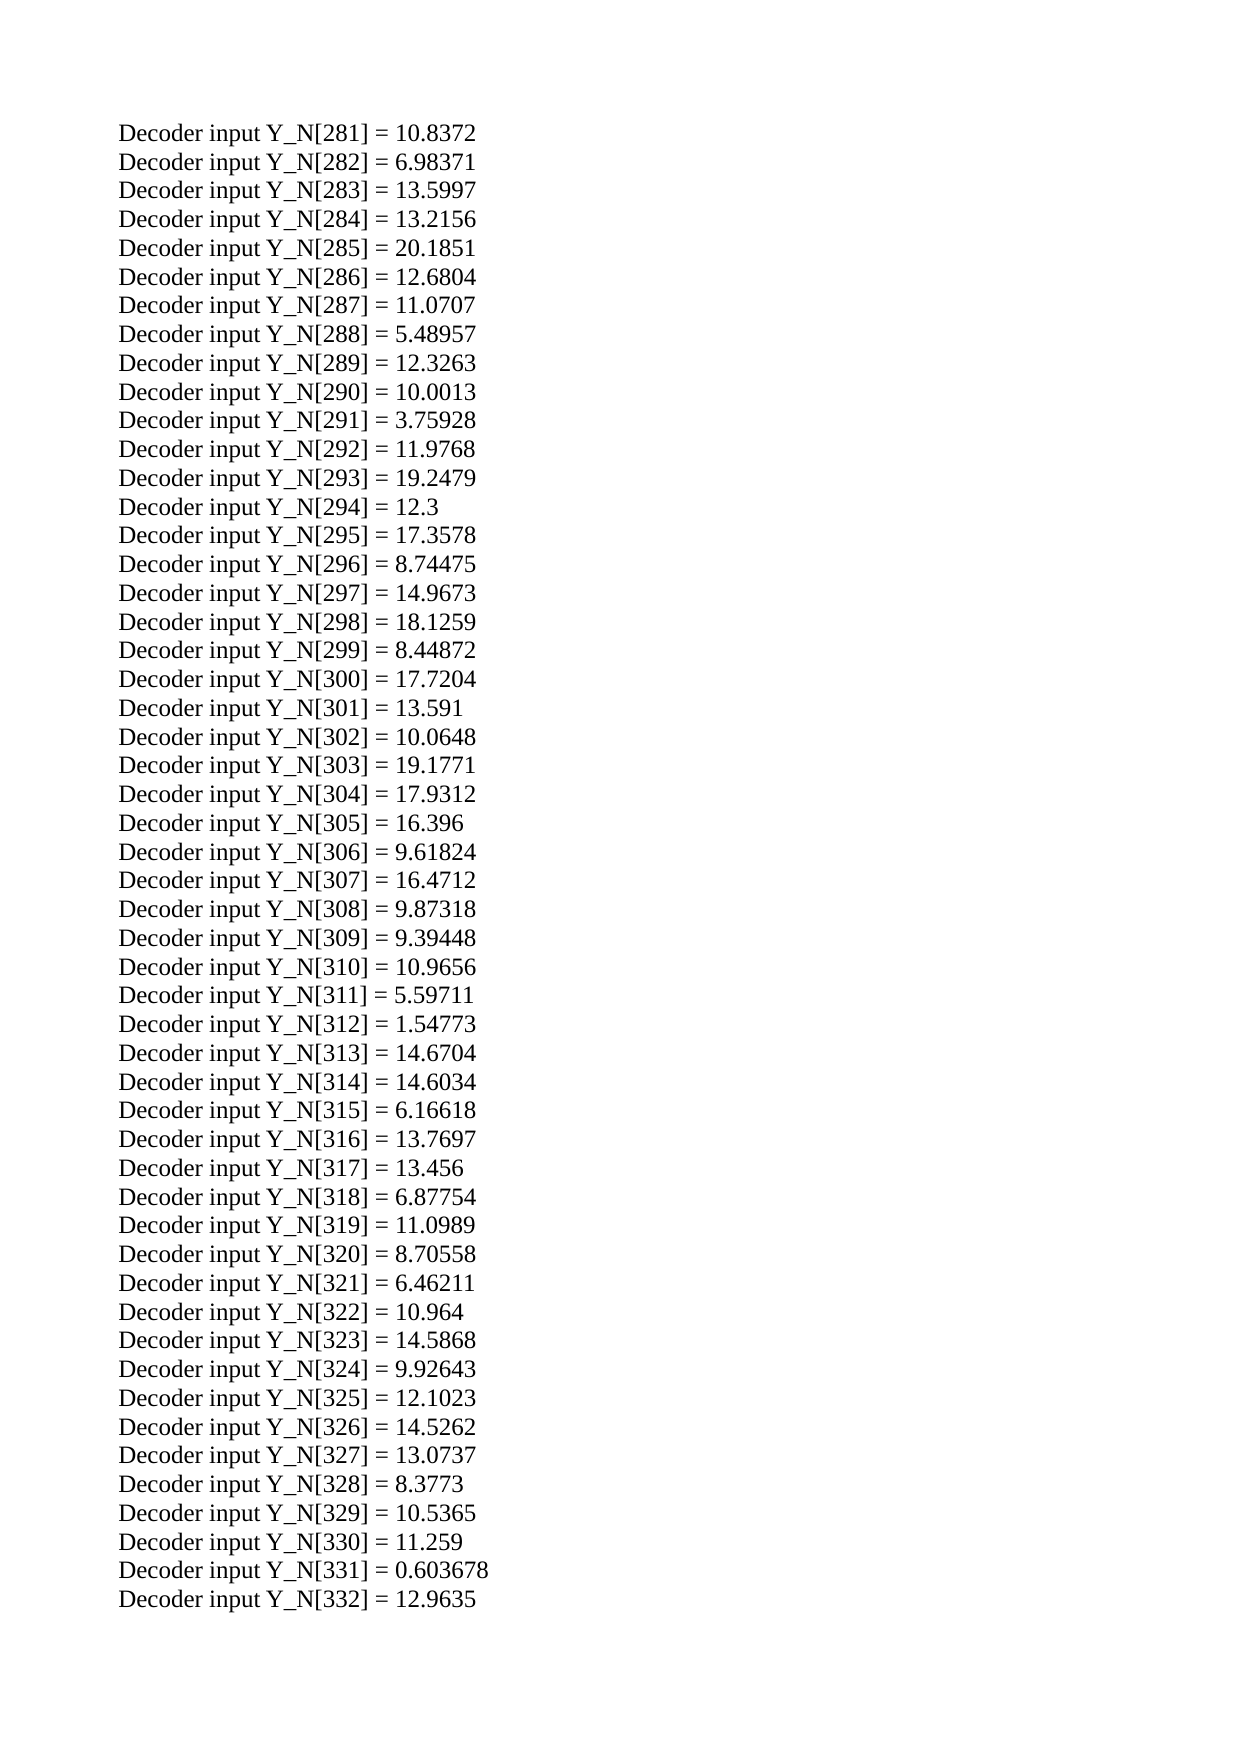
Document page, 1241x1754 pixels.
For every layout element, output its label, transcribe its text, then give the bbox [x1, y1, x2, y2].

text Decoder input Y_N[306] = 9.61824 [118, 837, 1122, 866]
text Decoder input Y_N[315] = 6.16618 [118, 1096, 1122, 1124]
text Decoder input Y_N[319] = 11.0989 [118, 1211, 1122, 1239]
text Decoder input Y_N[316] = 13.7697 [118, 1124, 1122, 1153]
text Decoder input Y_N[309] = 9.39448 [118, 923, 1122, 952]
text Decoder input Y_N[322] = 10.964 [118, 1297, 1122, 1326]
text Decoder input Y_N[283] = 13.5997 [118, 176, 1122, 204]
text Decoder input Y_N[285] = 20.1851 [118, 233, 1122, 262]
text Decoder input Y_N[330] = 11.259 [118, 1527, 1122, 1556]
text Decoder input Y_N[325] = 12.1023 [118, 1383, 1122, 1412]
text Decoder input Y_N[292] = 11.9768 [118, 434, 1122, 463]
text Decoder input Y_N[293] = 19.2479 [118, 463, 1122, 492]
text Decoder input Y_N[290] = 10.0013 [118, 377, 1122, 406]
text Decoder input Y_N[307] = 16.4712 [118, 866, 1122, 894]
text Decoder input Y_N[300] = 17.7204 [118, 664, 1122, 693]
text Decoder input Y_N[314] = 14.6034 [118, 1067, 1122, 1096]
text Decoder input Y_N[288] = 5.48957 [118, 319, 1122, 348]
text Decoder input Y_N[318] = 6.87754 [118, 1182, 1122, 1211]
text Decoder input Y_N[289] = 12.3263 [118, 348, 1122, 377]
text Decoder input Y_N[323] = 14.5868 [118, 1326, 1122, 1354]
text Decoder input Y_N[308] = 9.87318 [118, 894, 1122, 923]
text Decoder input Y_N[304] = 17.9312 [118, 779, 1122, 808]
text Decoder input Y_N[311] = 5.59711 [118, 981, 1122, 1009]
text Decoder input Y_N[328] = 8.3773 [118, 1469, 1122, 1498]
text Decoder input Y_N[282] = 6.98371 [118, 147, 1122, 176]
text Decoder input Y_N[281] = 10.8372 [118, 118, 1122, 147]
text Decoder input Y_N[310] = 10.9656 [118, 952, 1122, 981]
text Decoder input Y_N[294] = 12.3 [118, 492, 1122, 521]
text Decoder input Y_N[284] = 13.2156 [118, 204, 1122, 233]
text Decoder input Y_N[312] = 1.54773 [118, 1009, 1122, 1038]
text Decoder input Y_N[286] = 12.6804 [118, 262, 1122, 291]
text Decoder input Y_N[326] = 14.5262 [118, 1412, 1122, 1441]
text Decoder input Y_N[324] = 9.92643 [118, 1354, 1122, 1383]
text Decoder input Y_N[295] = 17.3578 [118, 521, 1122, 549]
text Decoder input Y_N[296] = 8.74475 [118, 549, 1122, 578]
text Decoder input Y_N[297] = 14.9673 [118, 578, 1122, 607]
text Decoder input Y_N[313] = 14.6704 [118, 1038, 1122, 1067]
text Decoder input Y_N[287] = 11.0707 [118, 291, 1122, 319]
text Decoder input Y_N[317] = 13.456 [118, 1153, 1122, 1182]
text Decoder input Y_N[329] = 10.5365 [118, 1498, 1122, 1527]
text Decoder input Y_N[301] = 13.591 [118, 693, 1122, 722]
text Decoder input Y_N[332] = 12.9635 [118, 1584, 1122, 1613]
text Decoder input Y_N[302] = 10.0648 [118, 722, 1122, 751]
text Decoder input Y_N[299] = 8.44872 [118, 636, 1122, 664]
text Decoder input Y_N[298] = 18.1259 [118, 607, 1122, 636]
text Decoder input Y_N[331] = 0.603678 [118, 1556, 1122, 1584]
text Decoder input Y_N[291] = 3.75928 [118, 406, 1122, 434]
text Decoder input Y_N[321] = 6.46211 [118, 1268, 1122, 1297]
text Decoder input Y_N[320] = 8.70558 [118, 1239, 1122, 1268]
text Decoder input Y_N[303] = 19.1771 [118, 751, 1122, 779]
text Decoder input Y_N[327] = 13.0737 [118, 1441, 1122, 1469]
text Decoder input Y_N[305] = 16.396 [118, 808, 1122, 837]
